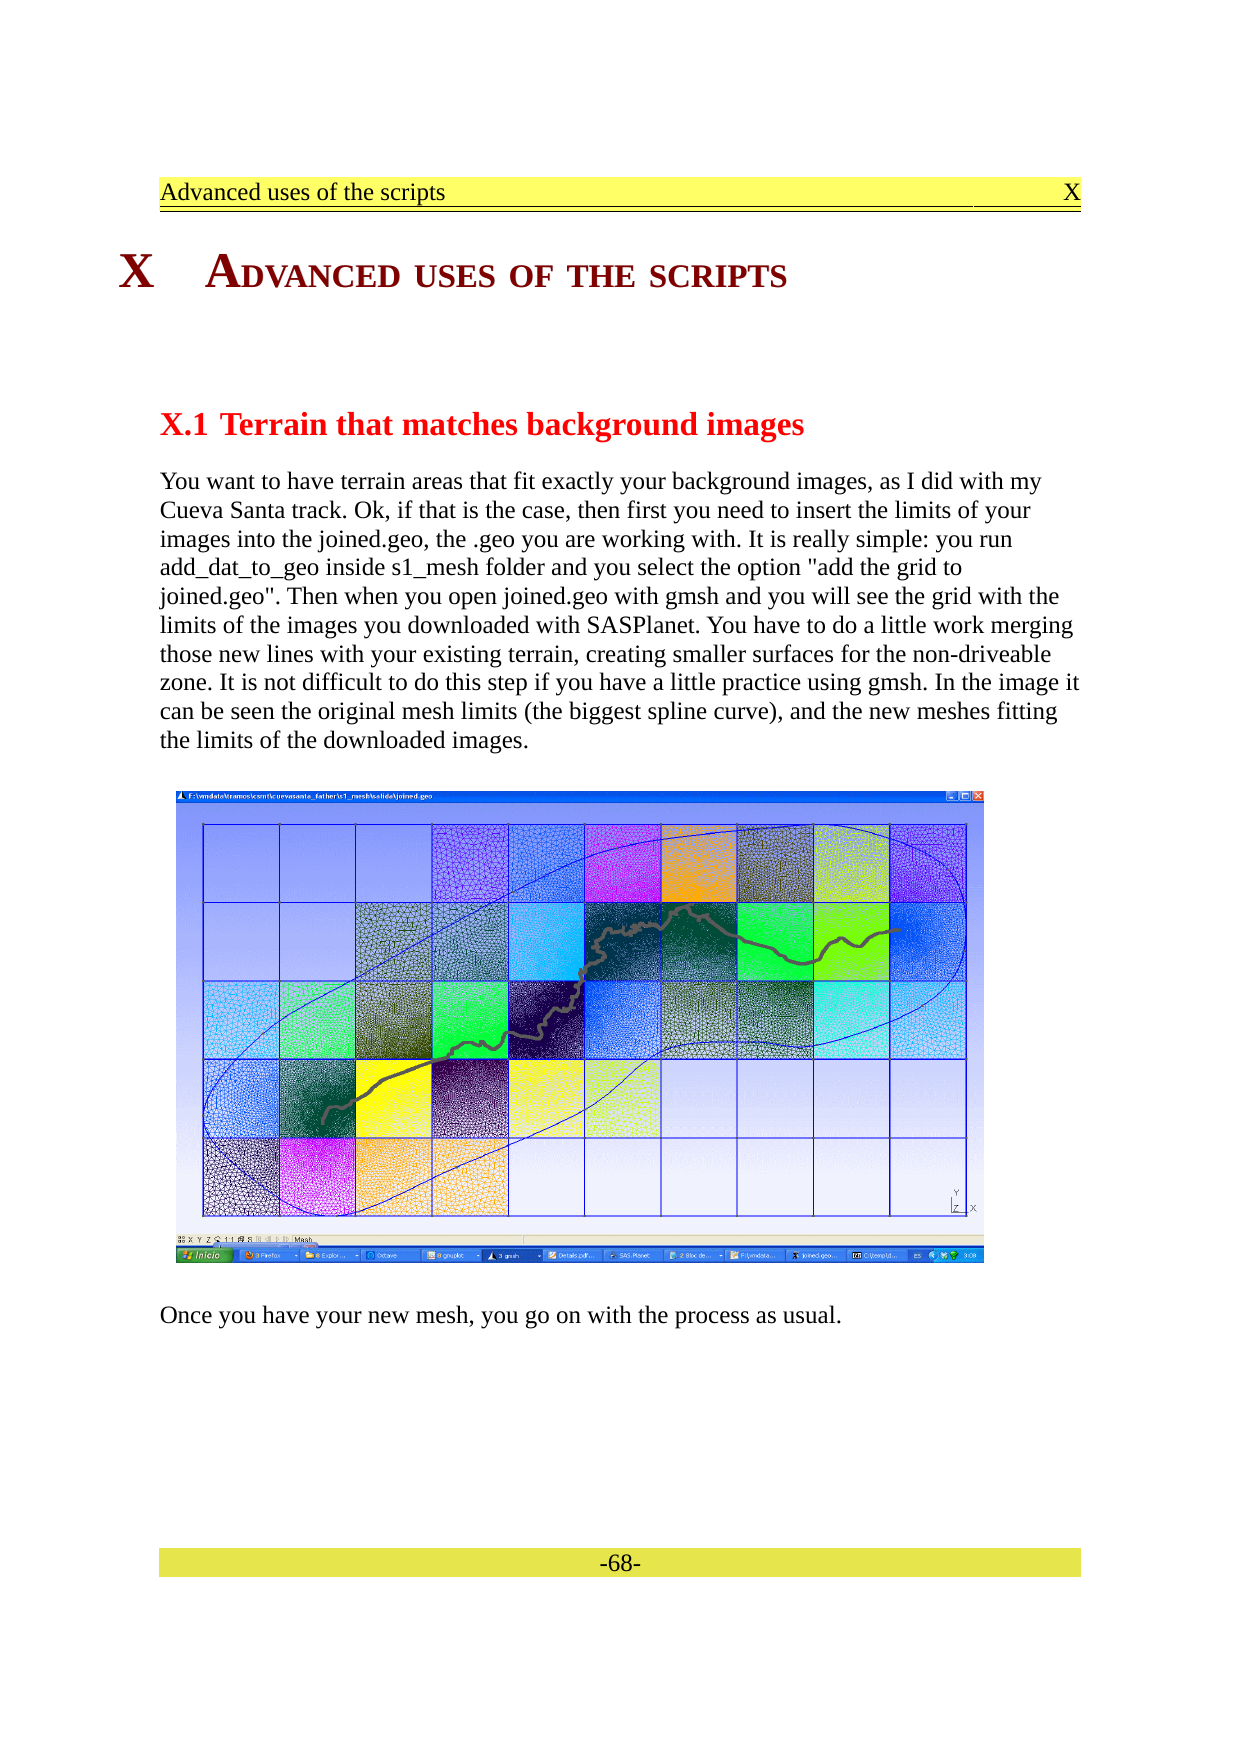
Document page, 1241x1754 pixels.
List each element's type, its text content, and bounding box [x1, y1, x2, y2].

picture [176, 791, 984, 1263]
subtitle Terrain that matches background images [159, 404, 1081, 443]
text You want to have terrain areas that fit exactly your background images, as I did with my Cueva Santa track. Ok, if that is the case, then first you need to insert the limits of your images into the joined.geo, the .geo you are working with. It is really simple: you run add_dat_to_geo inside s1_mesh folder and you select the option "add the grid to joined.geo". Then when you open joined.geo with gmsh and you will see the grid with the limits of the images you downloaded with SASPlanet. You have to do a little work merging those new lines with your existing terrain, creating smaller surfaces for the non-driveable zone. It is not difficult to do this step if you have a little practice using gmsh. In the image it can be seen the original mesh limits (the biggest spline curve), and the new meshes fitting the limits of the downloaded images. [159, 466, 1081, 754]
text Once you have your new mesh, you go on with the process as usual. [159, 1271, 1081, 1329]
subtitle Advanced uses of the scripts [118, 240, 1081, 298]
